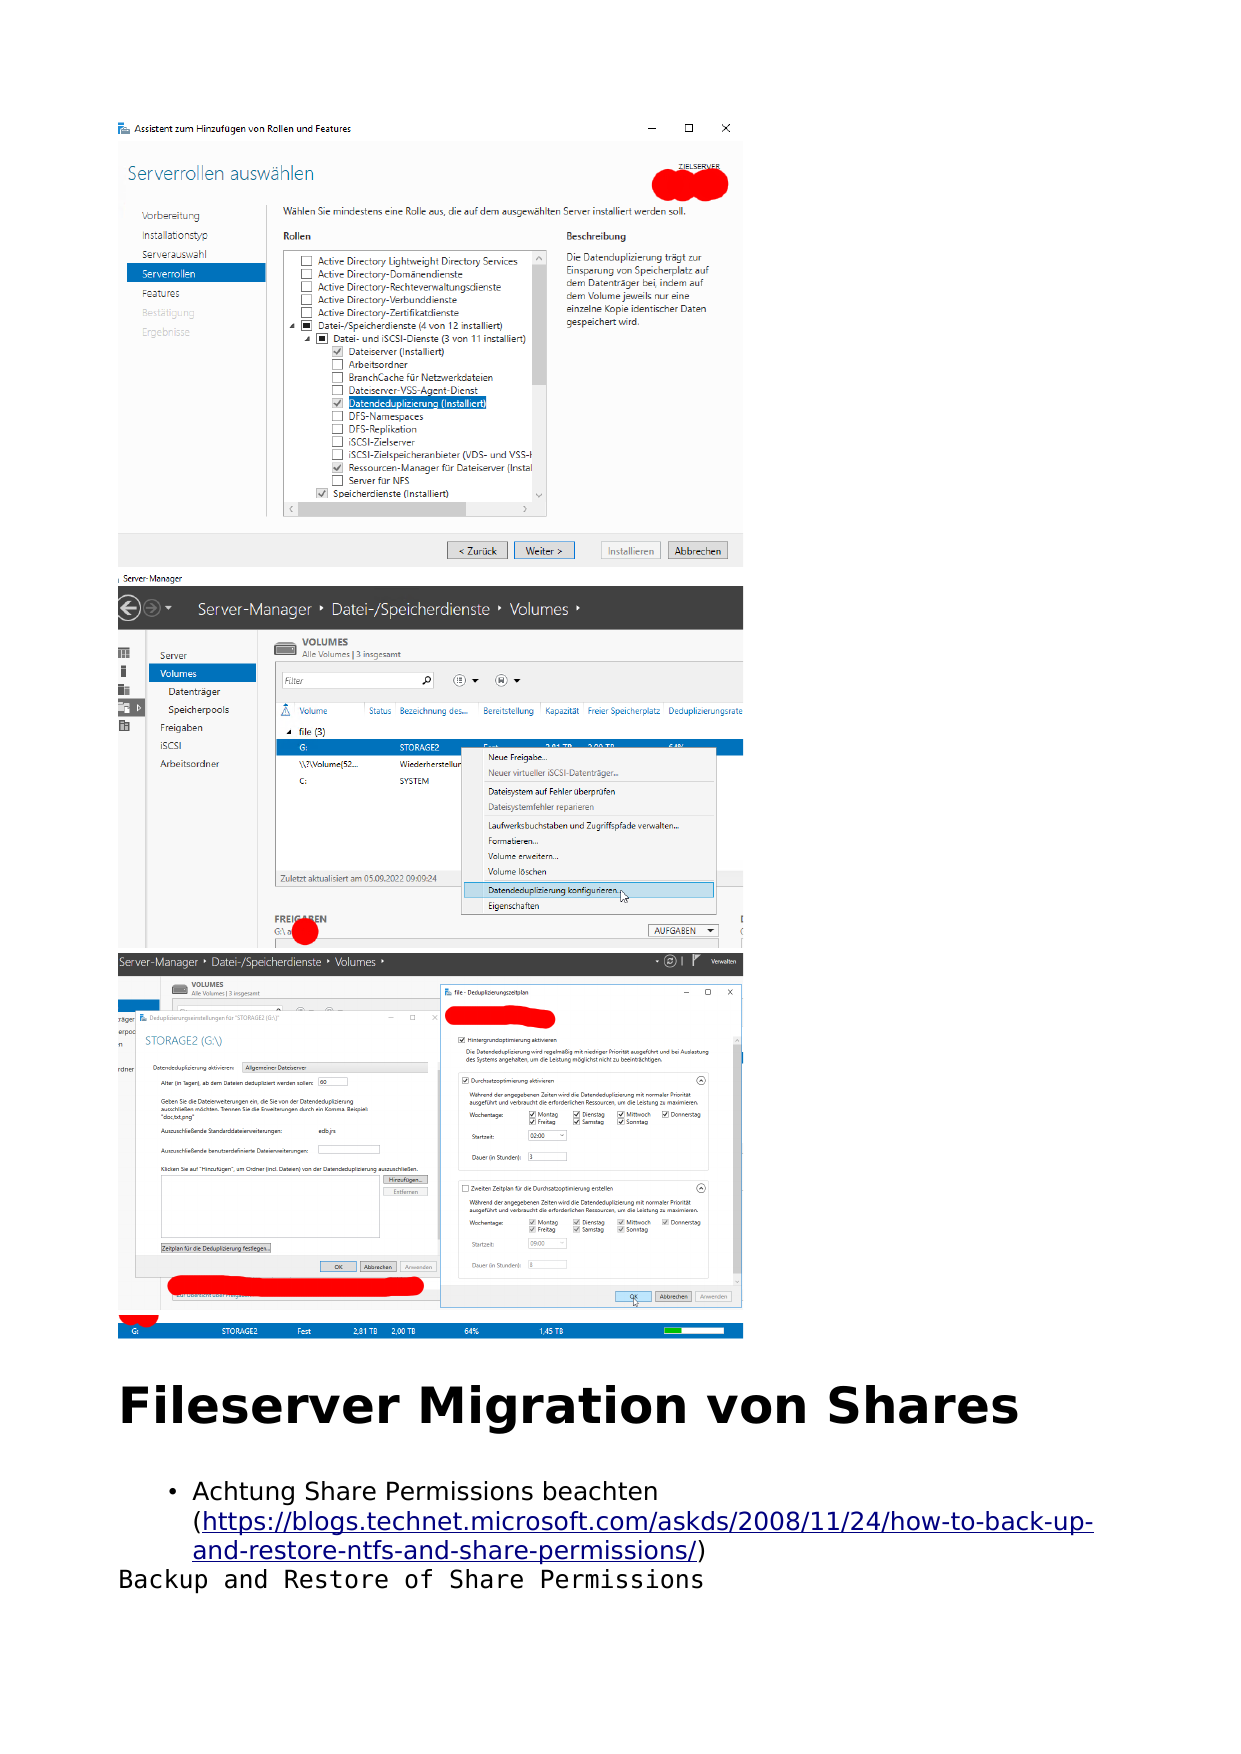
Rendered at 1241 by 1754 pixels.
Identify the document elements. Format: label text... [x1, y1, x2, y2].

picture [118, 953, 744, 1310]
picture [118, 572, 744, 948]
picture [118, 118, 744, 567]
text Backup and Restore of Share Permissions [118, 1565, 1122, 1623]
picture [118, 1315, 744, 1340]
subtitle Fileserver Migration von Shares [118, 1377, 1122, 1436]
list Achtung Share Permissions beachten (https://blogs.technet.microsoft.com/askds/2008/11/24/how-to-back-up-and-restore-ntfs-and-share-permissions/) [177, 1477, 1122, 1565]
